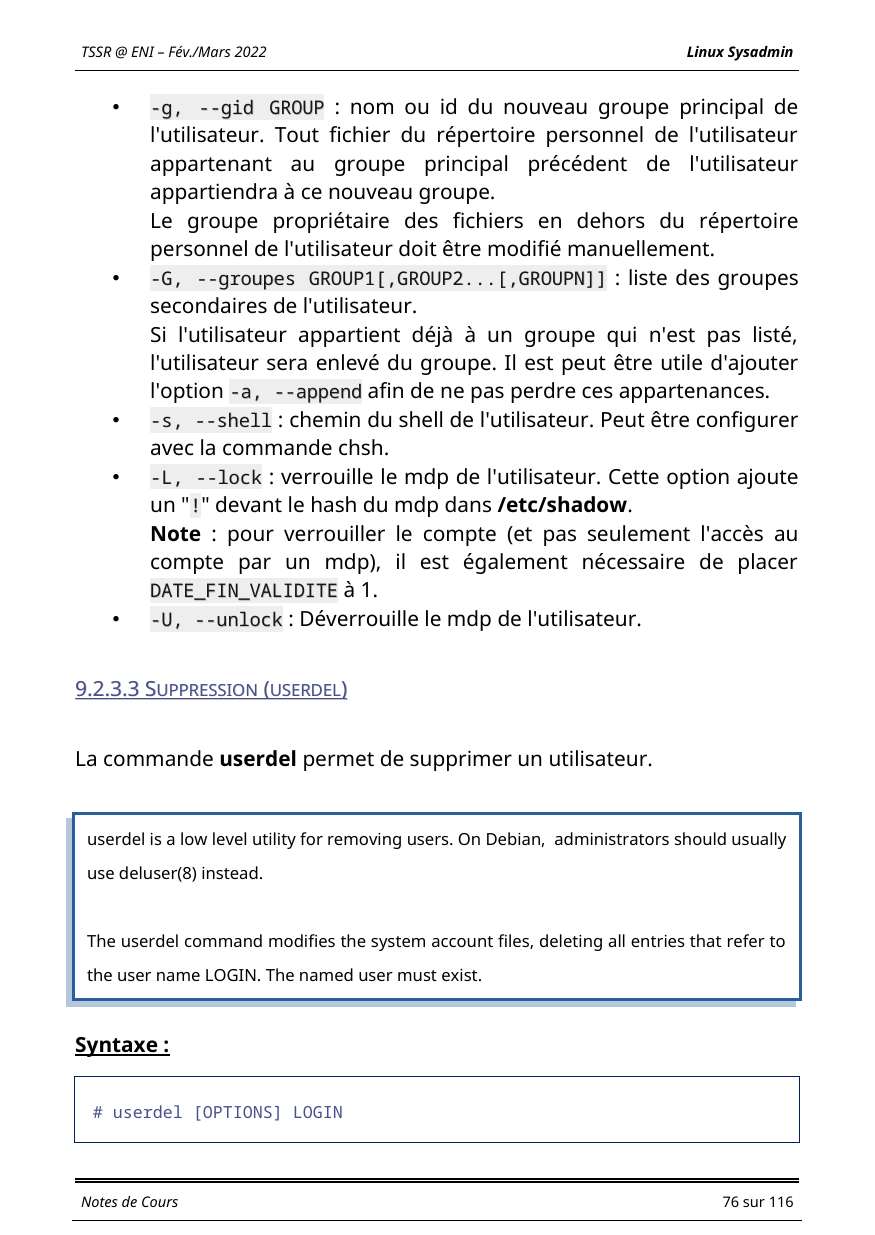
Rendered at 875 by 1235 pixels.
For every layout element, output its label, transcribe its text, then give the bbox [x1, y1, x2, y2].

list Le groupe propriétaire des fichiers en dehors du répertoire personnel de l'utilisateur doit être modifié manuellement. [112, 206, 799, 263]
list -U, --unlock : Déverrouille le mdp de l'utilisateur. [112, 604, 799, 632]
list Note : pour verrouiller le compte (et pas seulement l'accès au compte par un mdp), il est également nécessaire de placer DATE_FIN_VALIDITE à 1. [112, 519, 799, 604]
text Syntaxe : [75, 1030, 799, 1058]
text userdel is a low level utility for removing users. On Debian, administrators should usually use deluser(8) instead. [75, 815, 799, 884]
list -G, --groupes GROUP1[,GROUP2...[,GROUPN]] : liste des groupes secondaires de l'utilisateur. [112, 263, 799, 320]
text The userdel command modifies the system account files, deleting all entries that refer to the user name LOGIN. The named user must exist. [75, 914, 799, 998]
list Si l'utilisateur appartient déjà à un groupe qui n'est pas listé, l'utilisateur sera enlevé du groupe. Il est peut être utile d'ajouter l'option -a, --append afin de ne pas perdre ces appartenances. [112, 320, 799, 405]
text La commande userdel permet de supprimer un utilisateur. [75, 744, 799, 772]
text # userdel [OPTIONS] LOGIN [75, 1077, 799, 1142]
list -L, --lock : verrouille le mdp de l'utilisateur. Cette option ajoute un "!" devant le hash du mdp dans /etc/shadow. [112, 462, 799, 519]
list -s, --shell : chemin du shell de l'utilisateur. Peut être configurer avec la commande chsh. [112, 405, 799, 462]
list -g, --gid GROUP : nom ou id du nouveau groupe principal de l'utilisateur. Tout fichier du répertoire personnel de l'utilisateur appartenant au groupe principal précédent de l'utilisateur appartiendra à ce nouveau groupe. [112, 92, 799, 206]
text 9.2.3.3 Suppression (userdel) [75, 674, 799, 702]
